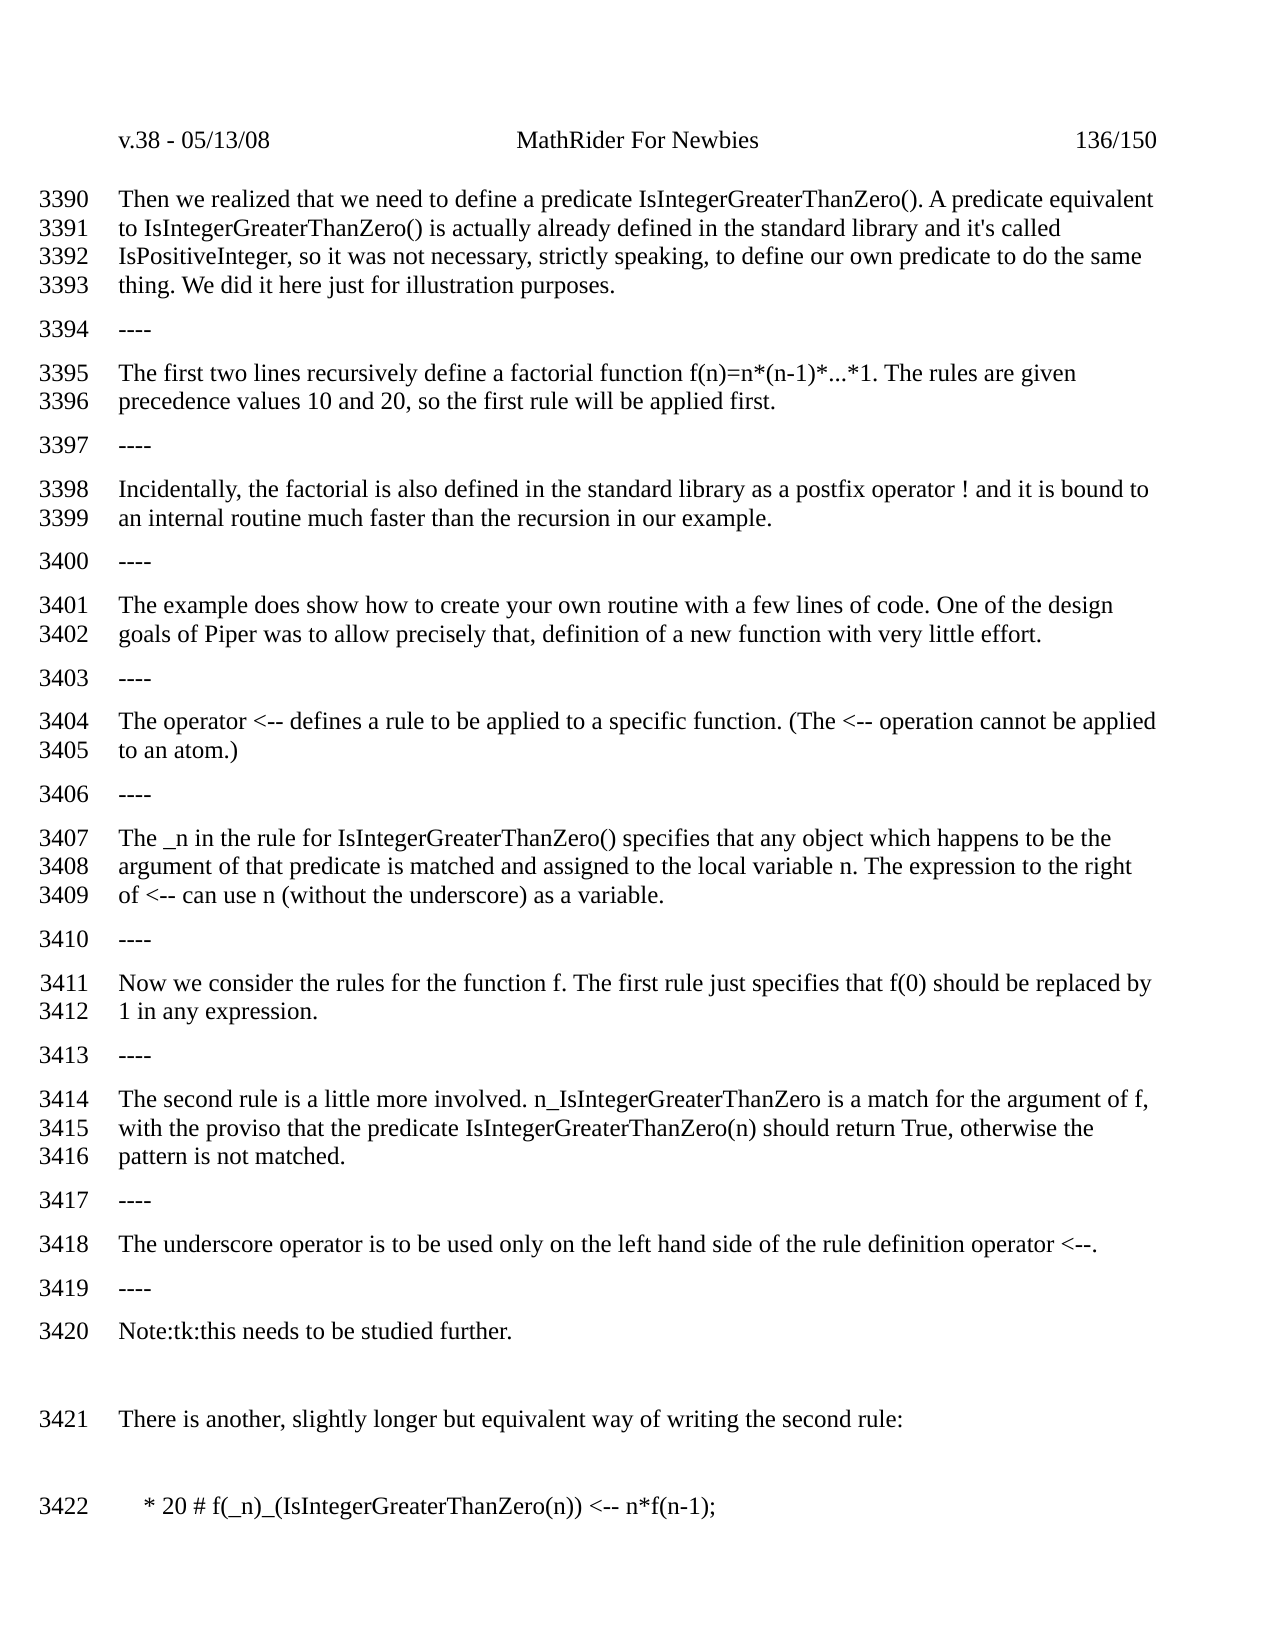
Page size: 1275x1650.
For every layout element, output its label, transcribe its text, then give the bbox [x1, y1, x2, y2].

text ---- [118, 663, 1157, 691]
text Then we realized that we need to define a predicate IsIntegerGreaterThanZero(). A predicate equivalent to IsIntegerGreaterThanZero() is actually already defined in the standard library and it's called IsPositiveInteger, so it was not necessary, strictly speaking, to define our own predicate to do the same thing. We did it here just for illustration purposes. [118, 184, 1157, 299]
text There is another, slightly longer but equivalent way of writing the second rule: [118, 1404, 1157, 1433]
text Now we consider the rules for the function f. The first rule just specifies that f(0) should be replaced by 1 in any expression. [118, 968, 1157, 1025]
text ---- [118, 1185, 1157, 1214]
text The second rule is a little more involved. n_IsIntegerGreaterThanZero is a match for the argument of f, with the proviso that the predicate IsIntegerGreaterThanZero(n) should return True, otherwise the pattern is not matched. [118, 1084, 1157, 1170]
text ---- [118, 314, 1157, 343]
text ---- [118, 924, 1157, 953]
text Incidentally, the factorial is also defined in the standard library as a postfix operator ! and it is bound to an internal routine much faster than the recursion in our example. [118, 474, 1157, 531]
text Note:tk:this needs to be studied further. [118, 1316, 1157, 1345]
text ---- [118, 430, 1157, 459]
text ---- [118, 546, 1157, 575]
text ---- [118, 779, 1157, 808]
text The example does show how to create your own routine with a few lines of code. One of the design goals of Piper was to allow precisely that, definition of a new function with very little effort. [118, 590, 1157, 648]
text ---- [118, 1040, 1157, 1069]
text The underscore operator is to be used only on the left hand side of the rule definition operator <--. [118, 1229, 1157, 1258]
text The first two lines recursively define a factorial function f(n)=n*(n-1)*...*1. The rules are given precedence values 10 and 20, so the first rule will be applied first. [118, 358, 1157, 415]
text The _n in the rule for IsIntegerGreaterThanZero() specifies that any object which happens to be the argument of that predicate is matched and assigned to the local variable n. The expression to the right of <-- can use n (without the underscore) as a variable. [118, 823, 1157, 909]
text The operator <-- defines a rule to be applied to a specific function. (The <-- operation cannot be applied to an atom.) [118, 706, 1157, 764]
text ---- [118, 1273, 1157, 1301]
text * 20 # f(_n)_(IsIntegerGreaterThanZero(n)) <-- n*f(n-1); [118, 1491, 1157, 1520]
